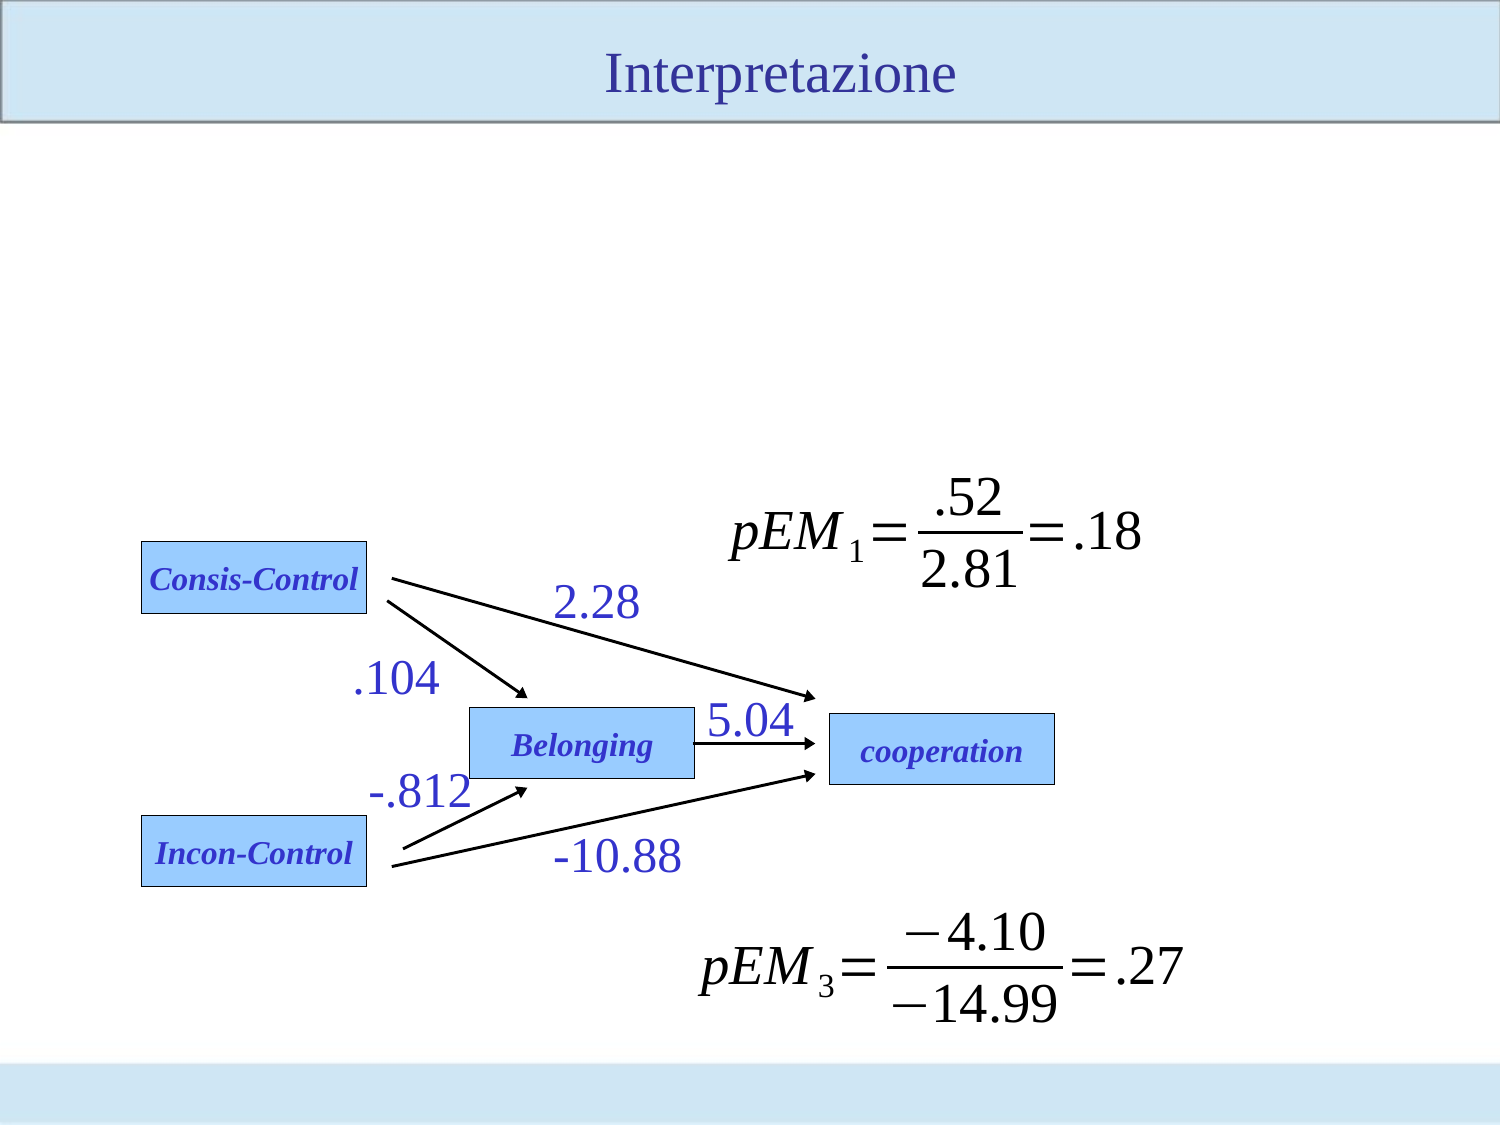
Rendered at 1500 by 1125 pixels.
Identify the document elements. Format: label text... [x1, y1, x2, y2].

picture [0, 0, 1500, 1125]
text_box 5.04 [691, 678, 810, 754]
title Interpretazione [249, 21, 1313, 117]
text_box -.812 [353, 750, 488, 825]
text_box Belonging [469, 707, 695, 779]
chart [712, 450, 1159, 601]
text_box cooperation [829, 713, 1055, 785]
text_box -10.88 [538, 814, 698, 890]
text_box Incon-Control [141, 815, 367, 887]
text_box 2.28 [538, 560, 656, 636]
chart [682, 900, 1201, 1036]
text_box Consis-Control [141, 541, 367, 614]
text_box .104 [337, 637, 455, 713]
